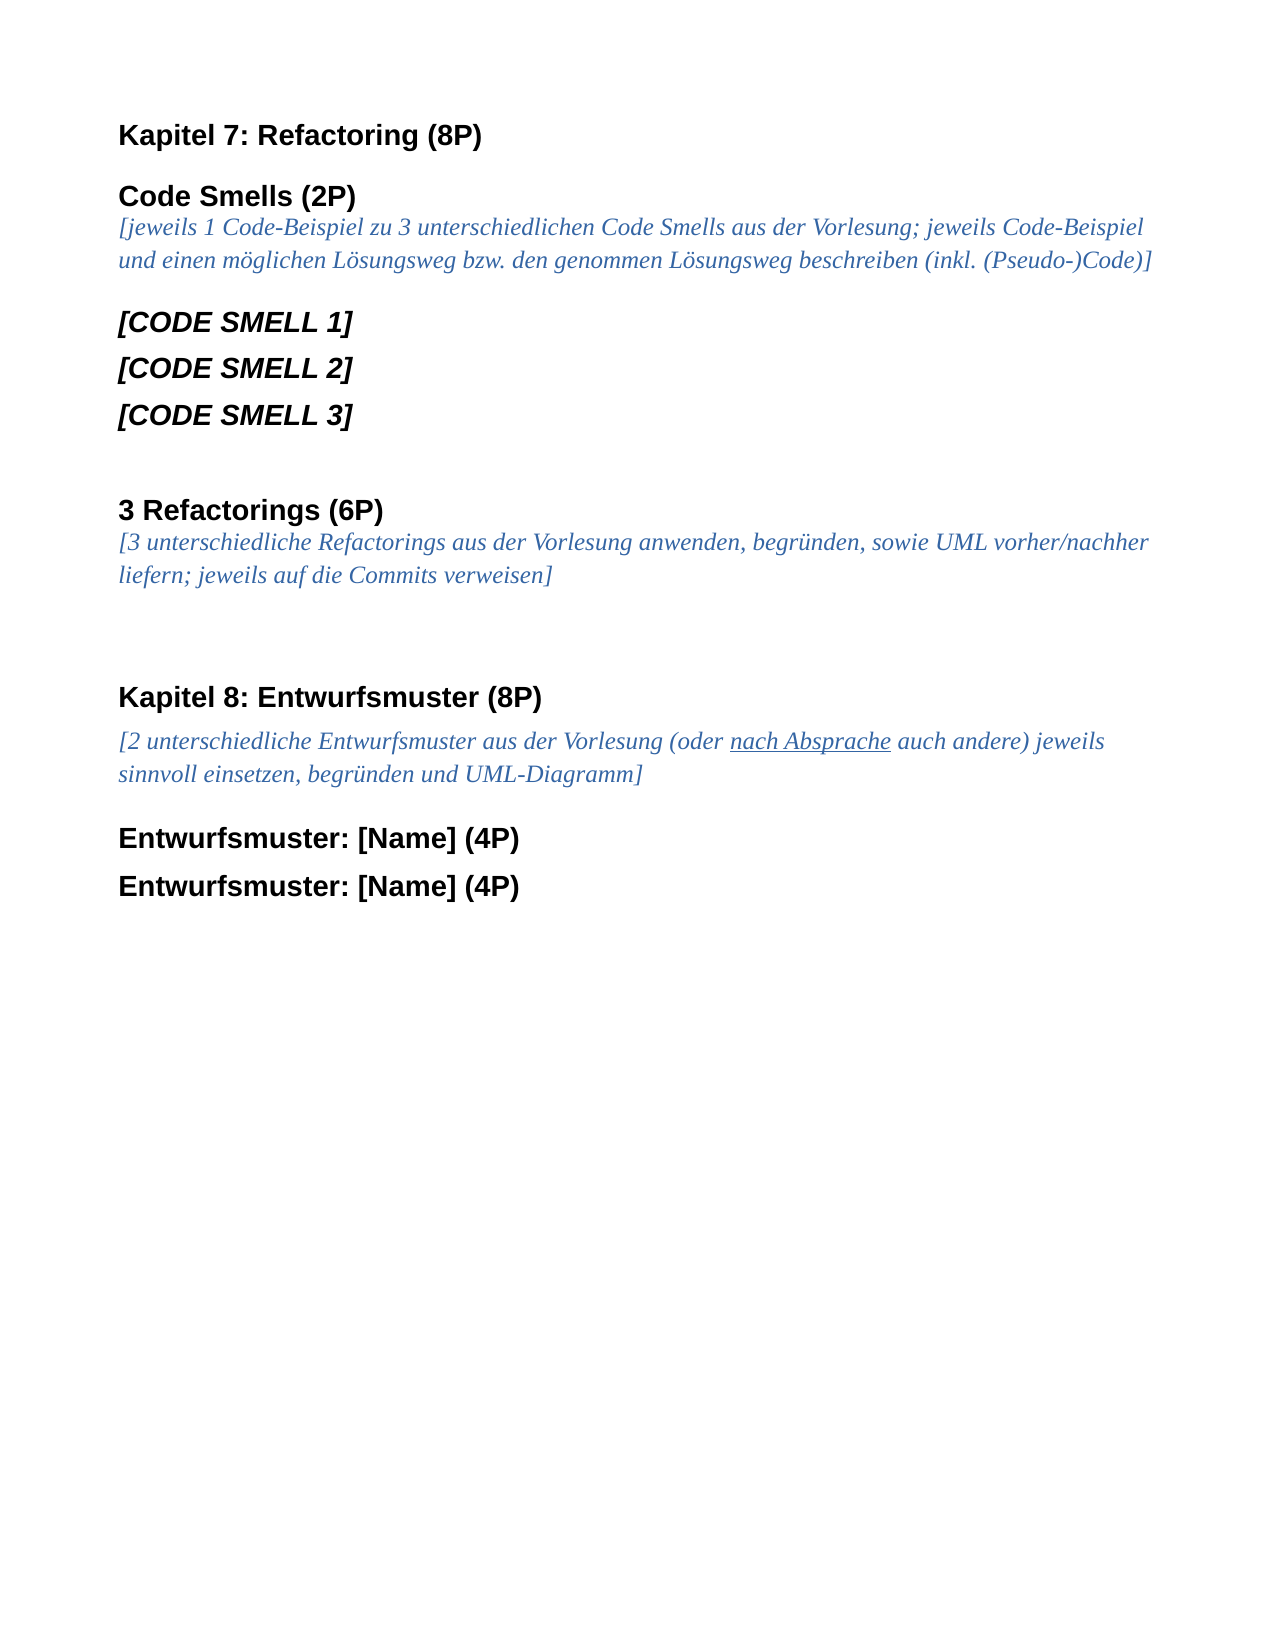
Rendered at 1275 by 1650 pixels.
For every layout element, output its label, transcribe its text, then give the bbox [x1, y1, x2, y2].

subtitle 3 Refactorings (6P) [118, 493, 1157, 527]
subtitle [CODE SMELL 3] [118, 397, 1157, 431]
subtitle Kapitel 8: Entwurfsmuster (8P) [118, 680, 1157, 713]
text [3 unterschiedliche Refactorings aus der Vorlesung anwenden, begründen, sowie UML vorher/nachher liefern; jeweils auf die Commits verweisen] [118, 527, 1157, 588]
subtitle Entwurfsmuster: [Name] (4P) [118, 869, 1157, 903]
subtitle [CODE SMELL 2] [118, 351, 1157, 385]
text [2 unterschiedliche Entwurfsmuster aus der Vorlesung (oder nach Absprache auch andere) jeweils sinnvoll einsetzen, begründen und UML-Diagramm] [118, 726, 1157, 788]
subtitle Code Smells (2P) [118, 179, 1157, 212]
subtitle [CODE SMELL 1] [118, 305, 1157, 339]
subtitle Entwurfsmuster: [Name] (4P) [118, 821, 1157, 855]
subtitle Kapitel 7: Refactoring (8P) [118, 118, 1157, 152]
text [jeweils 1 Code-Beispiel zu 3 unterschiedlichen Code Smells aus der Vorlesung; jeweils Code-Beispiel und einen möglichen Lösungsweg bzw. den genommen Lösungsweg beschreiben (inkl. (Pseudo-)Code)] [118, 212, 1157, 274]
